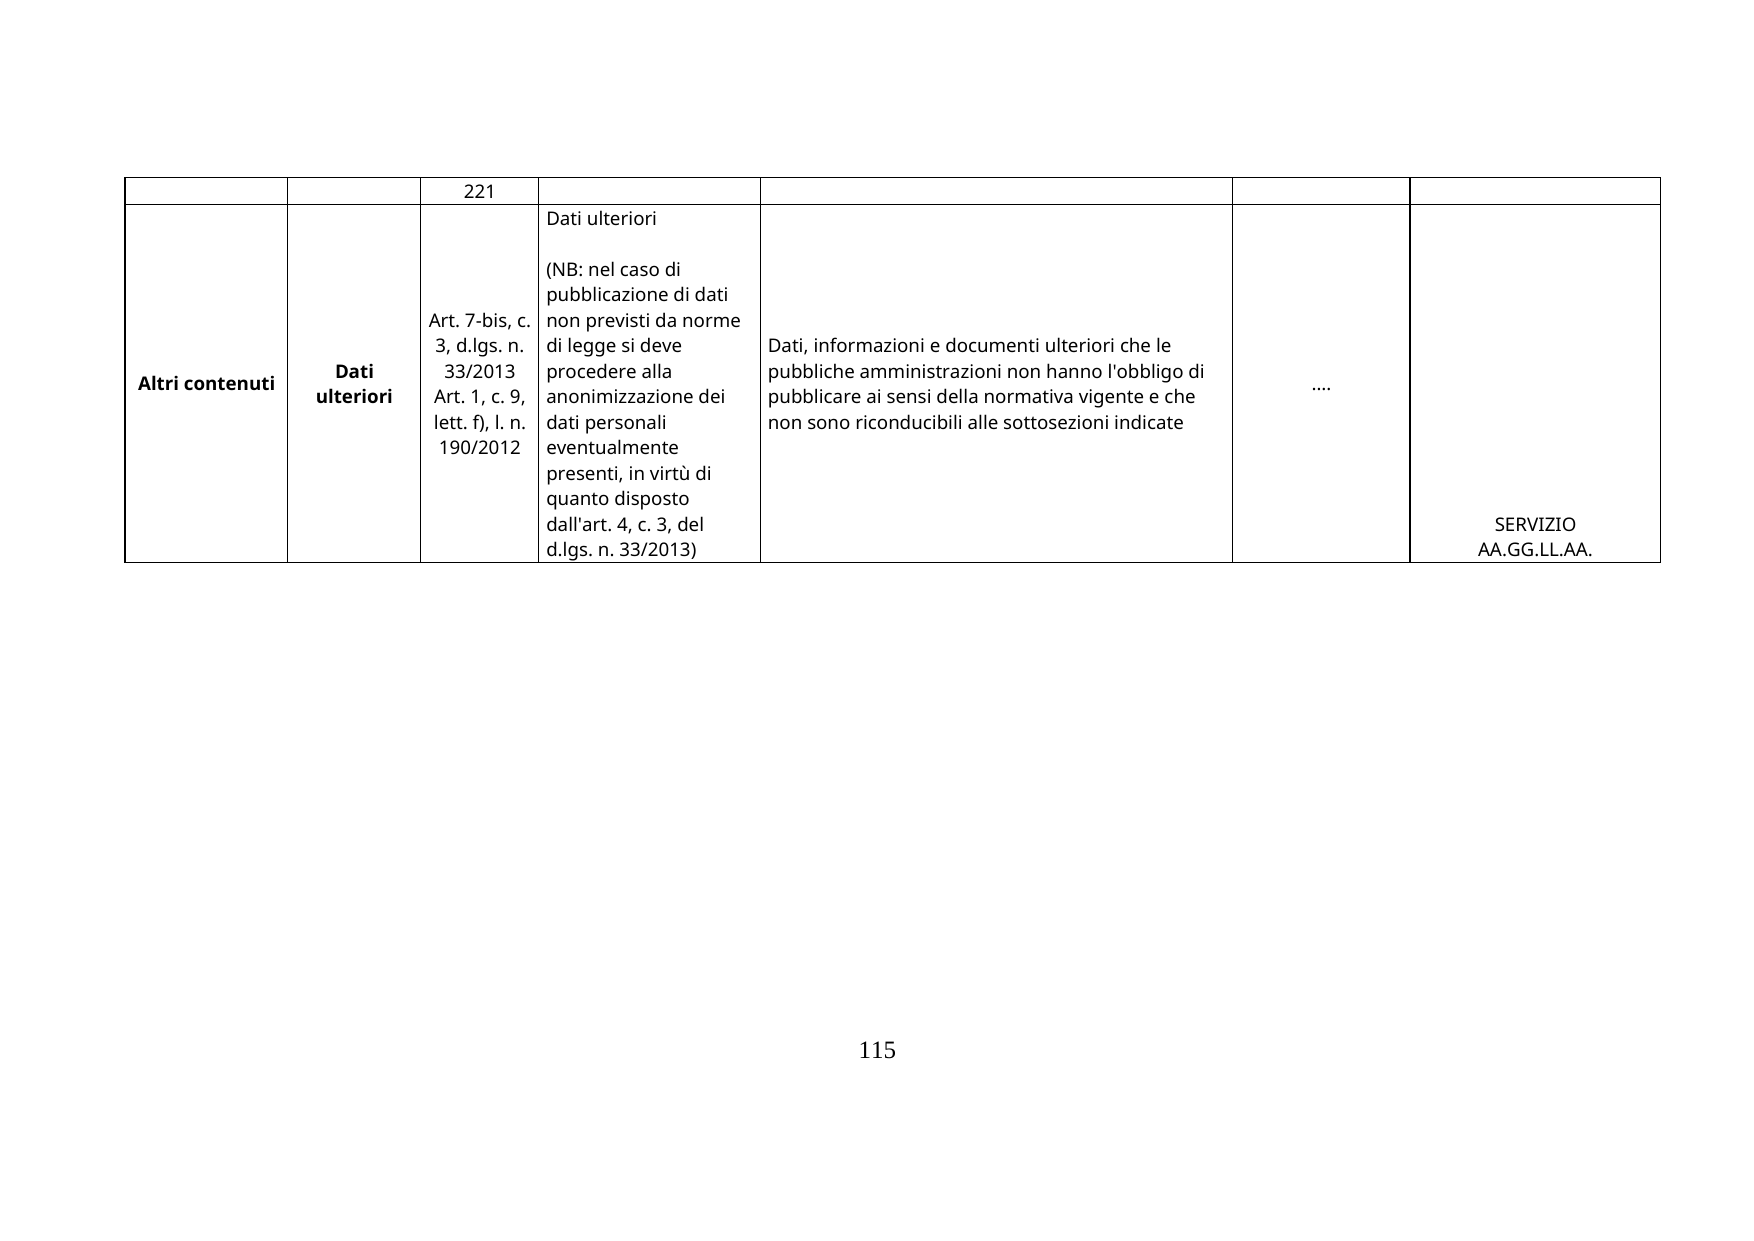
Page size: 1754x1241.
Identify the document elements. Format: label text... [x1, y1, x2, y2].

table_cell Art. 7-bis, c. 3, d.lgs. n. 33/2013 Art. 1, c. 9, lett. f), l. n. 190/2012 [421, 205, 538, 562]
table_cell …. [1233, 205, 1409, 562]
table_cell 221 [421, 178, 538, 204]
table_cell [126, 178, 287, 204]
table_cell [1233, 178, 1409, 204]
table_cell Dati ulteriori (NB: nel caso di pubblicazione di dati non previsti da norme di legge si deve procedere alla anonimizzazione dei dati personali eventualmente presenti, in virtù di quanto disposto dall'art. 4, c. 3, del d.lgs. n. 33/2013) [539, 205, 760, 562]
table_cell [1411, 178, 1660, 204]
table_cell Dati ulteriori [288, 205, 420, 562]
table_cell [539, 178, 760, 204]
table_cell Altri contenuti [126, 205, 287, 562]
table_cell [288, 178, 420, 204]
table_cell [761, 178, 1232, 204]
table_cell Dati, informazioni e documenti ulteriori che le pubbliche amministrazioni non hanno l'obbligo di pubblicare ai sensi della normativa vigente e che non sono riconducibili alle sottosezioni indicate [761, 205, 1232, 562]
table_cell SERVIZIO AA.GG.LL.AA. [1411, 205, 1660, 562]
